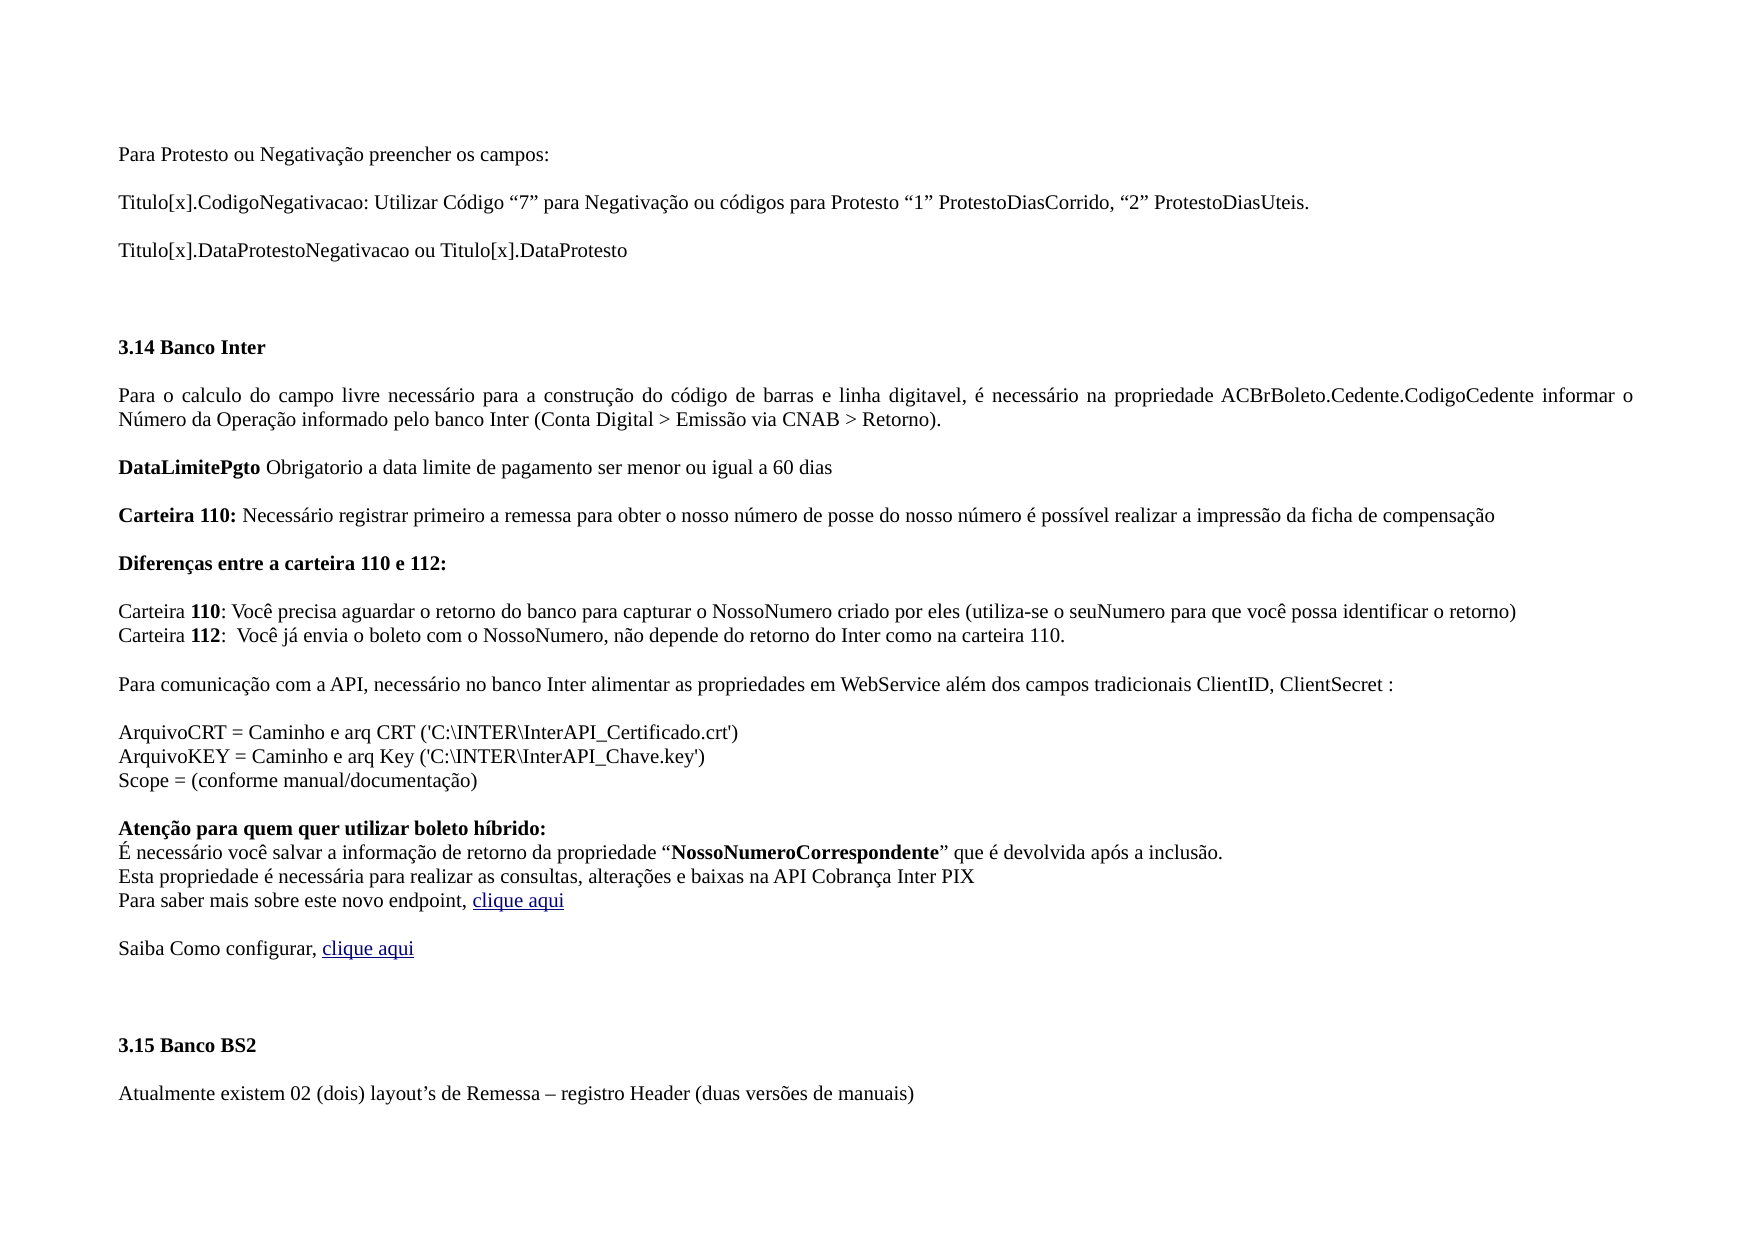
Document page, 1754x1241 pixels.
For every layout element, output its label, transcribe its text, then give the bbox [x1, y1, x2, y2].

text Titulo[x].CodigoNegativacao: Utilizar Código “7” para Negativação ou códigos para Protesto “1” ProtestoDiasCorrido, “2” ProtestoDiasUteis. [118, 190, 1636, 214]
text Para comunicação com a API, necessário no banco Inter alimentar as propriedades em WebService além dos campos tradicionais ClientID, ClientSecret : [118, 672, 1636, 696]
text ArquivoCRT = Caminho e arq CRT ('C:\INTER\InterAPI_Certificado.crt') ArquivoKEY = Caminho e arq Key ('C:\INTER\InterAPI_Chave.key') [118, 720, 1636, 768]
text Diferenças entre a carteira 110 e 112: Carteira 110: Você precisa aguardar o retorno do banco para capturar o NossoNumero criado por eles (utiliza-se o seuNumero para que você possa identificar o retorno) Carteira 112: Você já envia o boleto com o NossoNumero, não depende do retorno do Inter como na carteira 110. [118, 551, 1636, 647]
text Para saber mais sobre este novo endpoint, clique aqui [118, 888, 1636, 912]
text Titulo[x].DataProtestoNegativacao ou Titulo[x].DataProtesto [118, 238, 1636, 262]
text Para o calculo do campo livre necessário para a construção do código de barras e linha digitavel, é necessário na propriedade ACBrBoleto.Cedente.CodigoCedente informar o Número da Operação informado pelo banco Inter (Conta Digital > Emissão via CNAB > Retorno). [118, 383, 1636, 431]
text Atenção para quem quer utilizar boleto híbrido: É necessário você salvar a informação de retorno da propriedade “NossoNumeroCorrespondente” que é devolvida após a inclusão. Esta propriedade é necessária para realizar as consultas, alterações e baixas na API Cobrança Inter PIX [118, 816, 1636, 888]
text Carteira 110: Necessário registrar primeiro a remessa para obter o nosso número de posse do nosso número é possível realizar a impressão da ficha de compensação [118, 503, 1636, 527]
text Scope = (conforme manual/documentação) [118, 768, 1636, 792]
text DataLimitePgto Obrigatorio a data limite de pagamento ser menor ou igual a 60 dias [118, 455, 1636, 479]
text 3.14 Banco Inter [118, 335, 1636, 359]
text Saiba Como configurar, clique aqui [118, 912, 1636, 960]
text Para Protesto ou Negativação preencher os campos: [118, 142, 1636, 166]
text 3.15 Banco BS2 Atualmente existem 02 (dois) layout’s de Remessa – registro Header (duas versões de manuais) [118, 1032, 1636, 1105]
